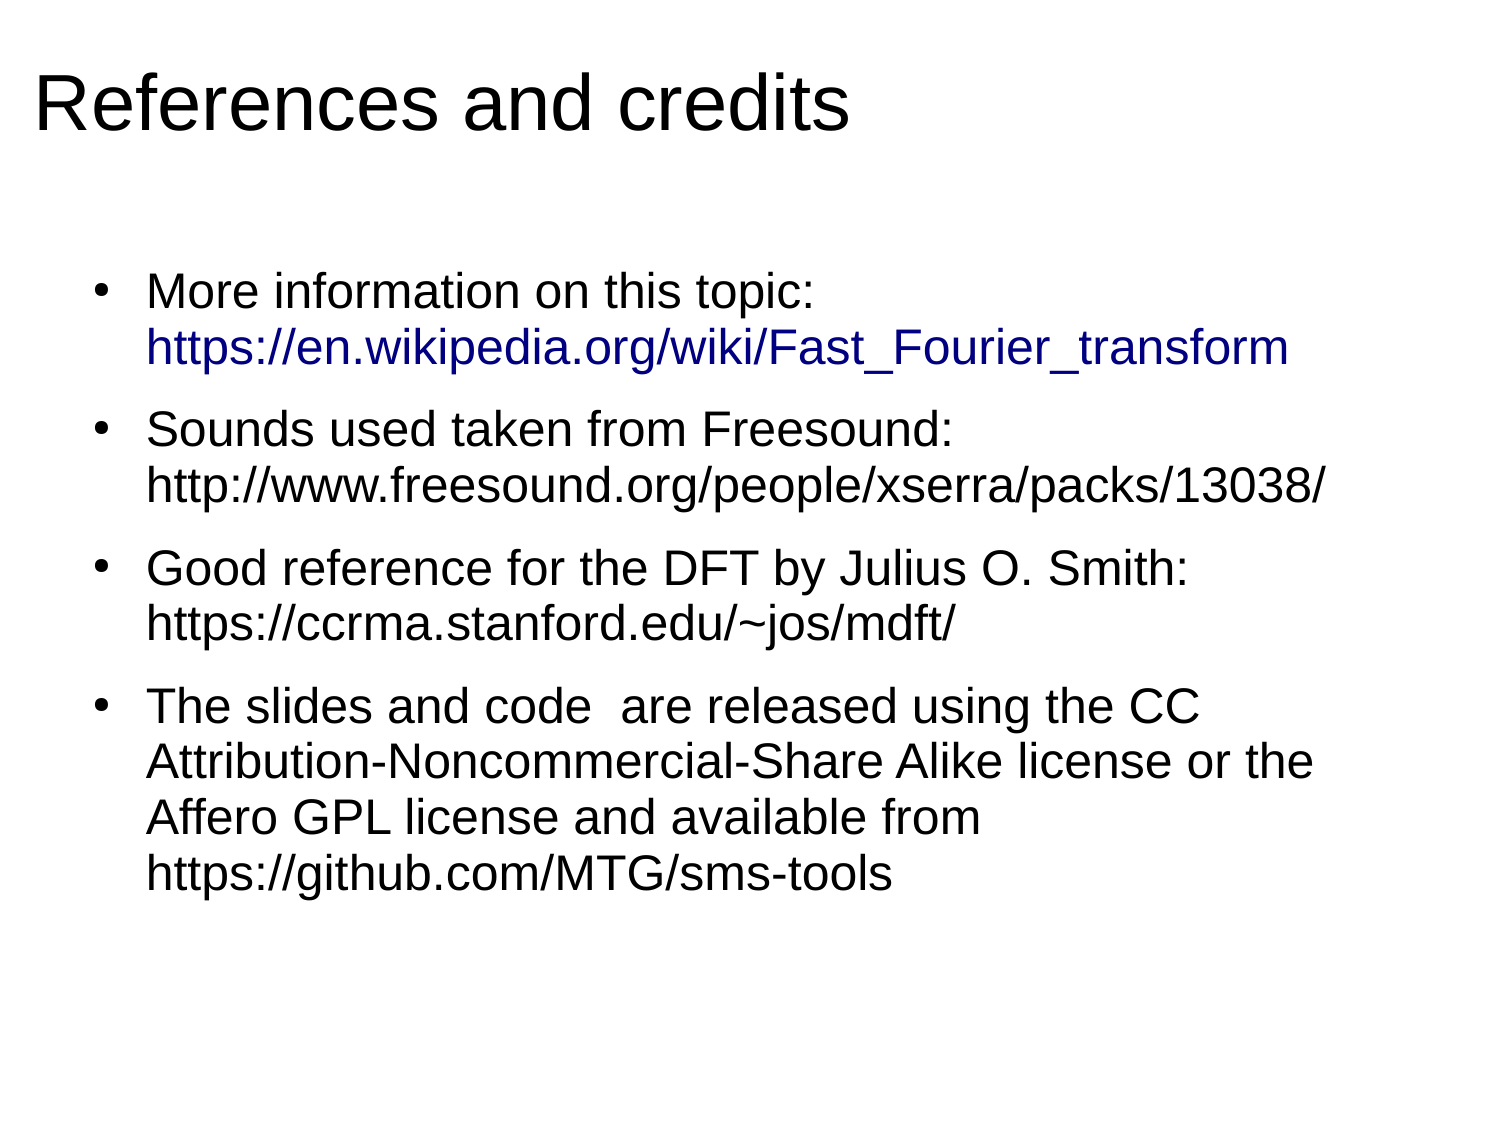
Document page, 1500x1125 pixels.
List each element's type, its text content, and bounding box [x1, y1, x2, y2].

list More information on this topic:https://en.wikipedia.org/wiki/Fast_Fourier_transform Sounds used taken from Freesound: http://www.freesound.org/people/xserra/packs/13038/ Good reference for the DFT by Julius O. Smith: https://ccrma.stanford.edu/~jos/mdft/ The slides and code are released using the CC Attribution-Noncommercial-Share Alike license or the Affero GPL license and available from https://github.com/MTG/sms-tools [75, 263, 1425, 916]
title References and credits [33, 9, 1384, 197]
